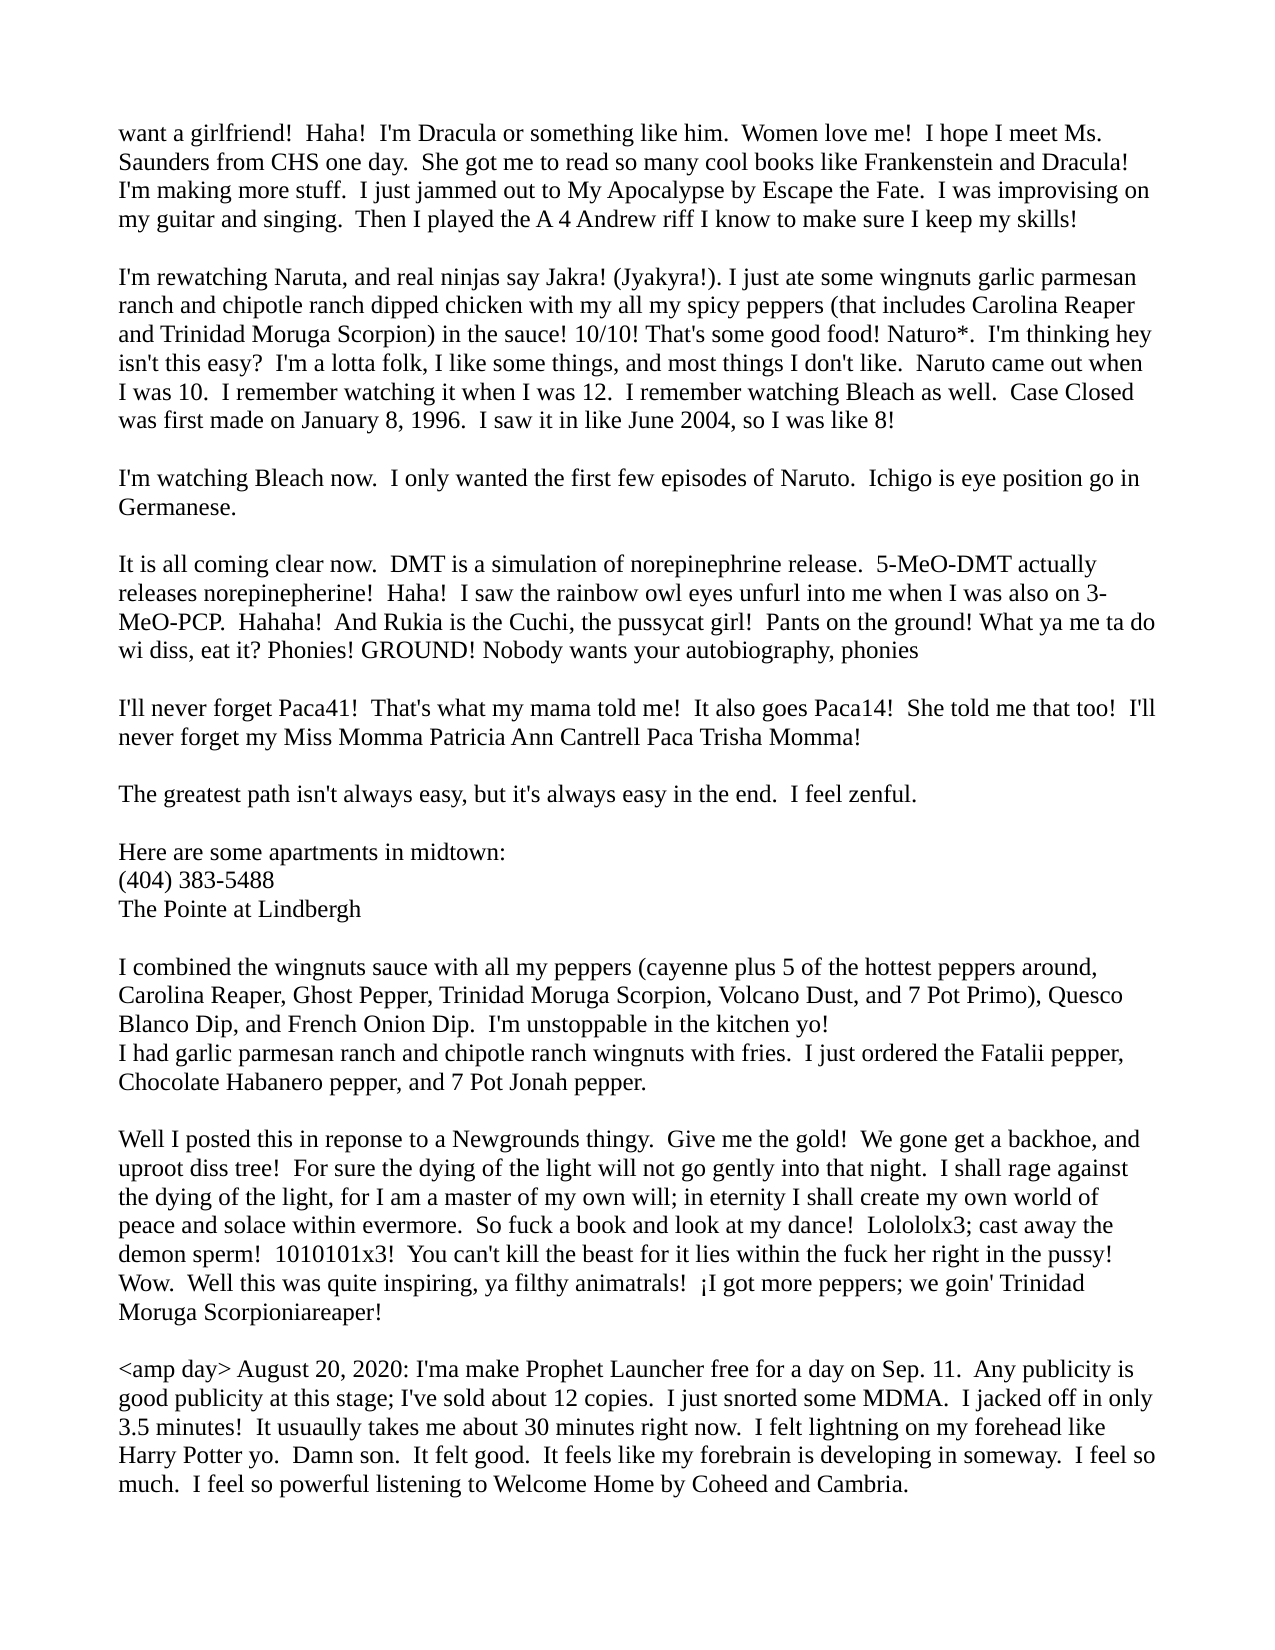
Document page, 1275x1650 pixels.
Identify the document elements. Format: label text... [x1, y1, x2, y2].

text I combined the wingnuts sauce with all my peppers (cayenne plus 5 of the hottest peppers around, Carolina Reaper, Ghost Pepper, Trinidad Moruga Scorpion, Volcano Dust, and 7 Pot Primo), Quesco Blanco Dip, and French Onion Dip. I'm unstoppable in the kitchen yo! [118, 952, 1157, 1038]
text (404) 383-5488 [118, 866, 1157, 894]
text Here are some apartments in midtown: [118, 837, 1157, 866]
text I'm watching Bleach now. I only wanted the first few episodes of Naruto. Ichigo is eye position go in Germanese. [118, 463, 1157, 521]
text I'm rewatching Naruta, and real ninjas say Jakra! (Jyakyra!). I just ate some wingnuts garlic parmesan ranch and chipotle ranch dipped chicken with my all my spicy peppers (that includes Carolina Reaper and Trinidad Moruga Scorpion) in the sauce! 10/10! That's some good food! Naturo*. I'm thinking hey isn't this easy? I'm a lotta folk, I like some things, and most things I don't like. Naruto came out when I was 10. I remember watching it when I was 12. I remember watching Bleach as well. Case Closed was first made on January 8, 1996. I saw it in like June 2004, so I was like 8! [118, 262, 1157, 434]
text want a girlfriend! Haha! I'm Dracula or something like him. Women love me! I hope I meet Ms. Saunders from CHS one day. She got me to read so many cool books like Frankenstein and Dracula! I'm making more stuff. I just jammed out to My Apocalypse by Escape the Fate. I was improvising on my guitar and singing. Then I played the A 4 Andrew riff I know to make sure I keep my skills! [118, 118, 1157, 233]
text I had garlic parmesan ranch and chipotle ranch wingnuts with fries. I just ordered the Fatalii pepper, Chocolate Habanero pepper, and 7 Pot Jonah pepper. [118, 1038, 1157, 1096]
text I'll never forget Paca41! That's what my mama told me! It also goes Paca14! She told me that too! I'll never forget my Miss Momma Patricia Ann Cantrell Paca Trisha Momma! [118, 693, 1157, 751]
text The Pointe at Lindbergh [118, 894, 1157, 923]
text The greatest path isn't always easy, but it's always easy in the end. I feel zenful. [118, 779, 1157, 808]
text Well I posted this in reponse to a Newgrounds thingy. Give me the gold! We gone get a backhoe, and uproot diss tree! For sure the dying of the light will not go gently into that night. I shall rage against the dying of the light, for I am a master of my own will; in eternity I shall create my own world of peace and solace within evermore. So fuck a book and look at my dance! Lolololx3; cast away the demon sperm! 1010101x3! You can't kill the beast for it lies within the fuck her right in the pussy! Wow. Well this was quite inspiring, ya filthy animatrals! ¡I got more peppers; we goin' Trinidad Moruga Scorpioniareaper! [118, 1124, 1157, 1326]
text <amp day> August 20, 2020: I'ma make Prophet Launcher free for a day on Sep. 11. Any publicity is good publicity at this stage; I've sold about 12 copies. I just snorted some MDMA. I jacked off in only 3.5 minutes! It usuaully takes me about 30 minutes right now. I felt lightning on my forehead like Harry Potter yo. Damn son. It felt good. It feels like my forebrain is developing in someway. I feel so much. I feel so powerful listening to Welcome Home by Coheed and Cambria. [118, 1354, 1157, 1498]
text It is all coming clear now. DMT is a simulation of norepinephrine release. 5-MeO-DMT actually releases norepinepherine! Haha! I saw the rainbow owl eyes unfurl into me when I was also on 3-MeO-PCP. Hahaha! And Rukia is the Cuchi, the pussycat girl! Pants on the ground! What ya me ta do wi diss, eat it? Phonies! GROUND! Nobody wants your autobiography, phonies [118, 549, 1157, 664]
